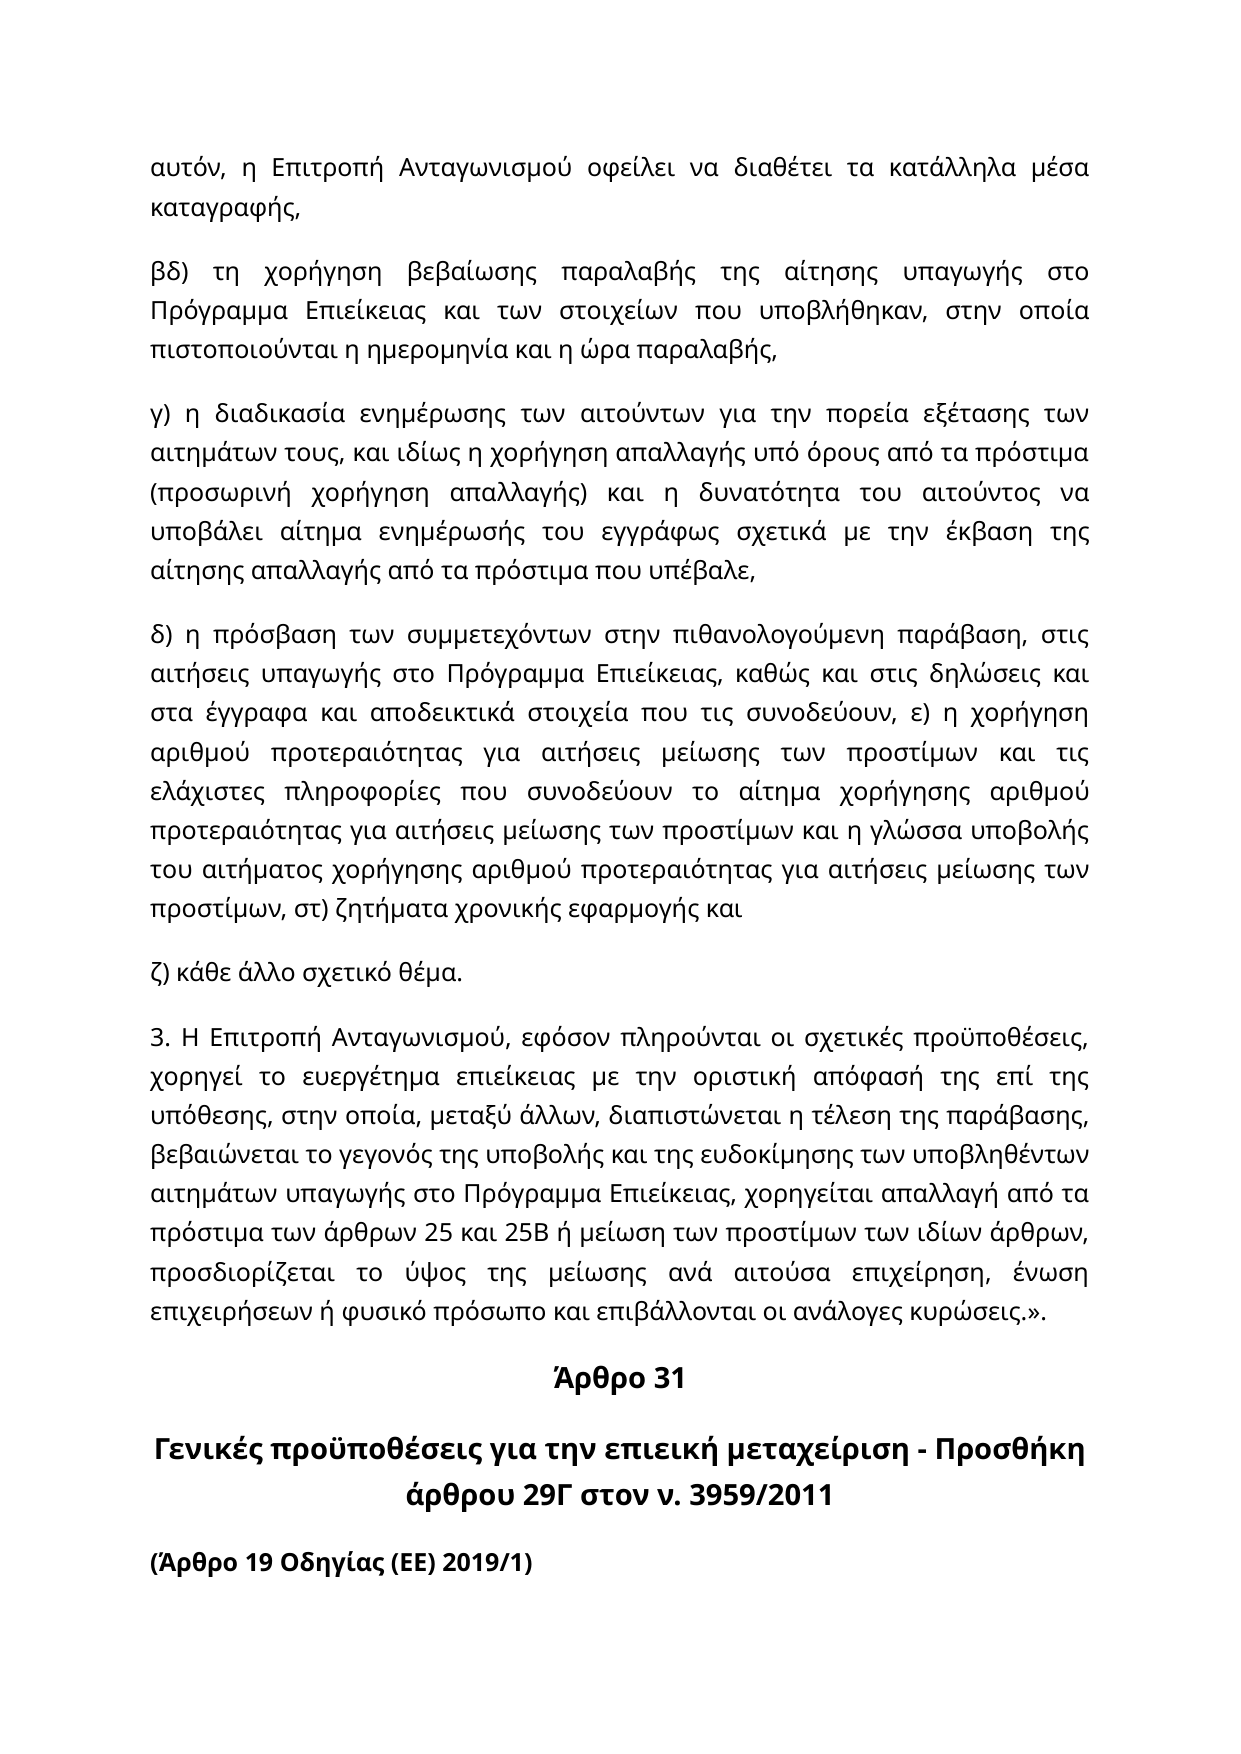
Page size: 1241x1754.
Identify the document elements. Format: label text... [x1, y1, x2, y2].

text 3. Η Επιτροπή Ανταγωνισμού, εφόσον πληρούνται οι σχετικές προϋποθέσεις, χορηγεί το ευεργέτημα επιείκειας με την οριστική απόφασή της επί της υπόθεσης, στην οποία, μεταξύ άλλων, διαπιστώνεται η τέλεση της παράβασης, βεβαιώνεται το γεγονός της υποβολής και της ευδοκίμησης των υποβληθέντων αιτημάτων υπαγωγής στο Πρόγραμμα Επιείκειας, χορηγείται απαλλαγή από τα πρόστιμα των άρθρων 25 και 25Β ή μείωση των προστίμων των ιδίων άρθρων, προσδιορίζεται το ύψος της μείωσης ανά αιτούσα επιχείρηση, ένωση επιχειρήσεων ή φυσικό πρόσωπο και επιβάλλονται οι ανάλογες κυρώσεις.». [150, 1019, 1090, 1327]
text δ) η πρόσβαση των συμμετεχόντων στην πιθανολογούμενη παράβαση, στις αιτήσεις υπαγωγής στο Πρόγραμμα Επιείκειας, καθώς και στις δηλώσεις και στα έγγραφα και αποδεικτικά στοιχεία που τις συνοδεύουν, ε) η χορήγηση αριθμού προτεραιότητας για αιτήσεις μείωσης των προστίμων και τις ελάχιστες πληροφορίες που συνοδεύουν το αίτημα χορήγησης αριθμού προτεραιότητας για αιτήσεις μείωσης των προστίμων και η γλώσσα υποβολής του αιτήματος χορήγησης αριθμού προτεραιότητας για αιτήσεις μείωσης των προστίμων, στ) ζητήματα χρονικής εφαρμογής και [150, 617, 1090, 925]
text γ) η διαδικασία ενημέρωσης των αιτούντων για την πορεία εξέτασης των αιτημάτων τους, και ιδίως η χορήγηση απαλλαγής υπό όρους από τα πρόστιμα (προσωρινή χορήγηση απαλλαγής) και η δυνατότητα του αιτούντος να υποβάλει αίτημα ενημέρωσής του εγγράφως σχετικά με την έκβαση της αίτησης απαλλαγής από τα πρόστιμα που υπέβαλε, [150, 396, 1090, 587]
subtitle Άρθρο 31 [150, 1357, 1090, 1397]
text (Άρθρο 19 Οδηγίας (ΕΕ) 2019/1) [150, 1544, 1090, 1578]
subtitle Γενικές προϋποθέσεις για την επιεική μεταχείριση - Προσθήκη άρθρου 29Γ στον ν. 3959/2011 [150, 1428, 1090, 1513]
text ζ) κάθε άλλο σχετικό θέμα. [150, 955, 1090, 989]
text αυτόν, η Επιτροπή Ανταγωνισμού οφείλει να διαθέτει τα κατάλληλα μέσα καταγραφής, [150, 150, 1090, 223]
text βδ) τη χορήγηση βεβαίωσης παραλαβής της αίτησης υπαγωγής στο Πρόγραμμα Επιείκειας και των στοιχείων που υποβλήθηκαν, στην οποία πιστοποιούνται η ημερομηνία και η ώρα παραλαβής, [150, 253, 1090, 366]
